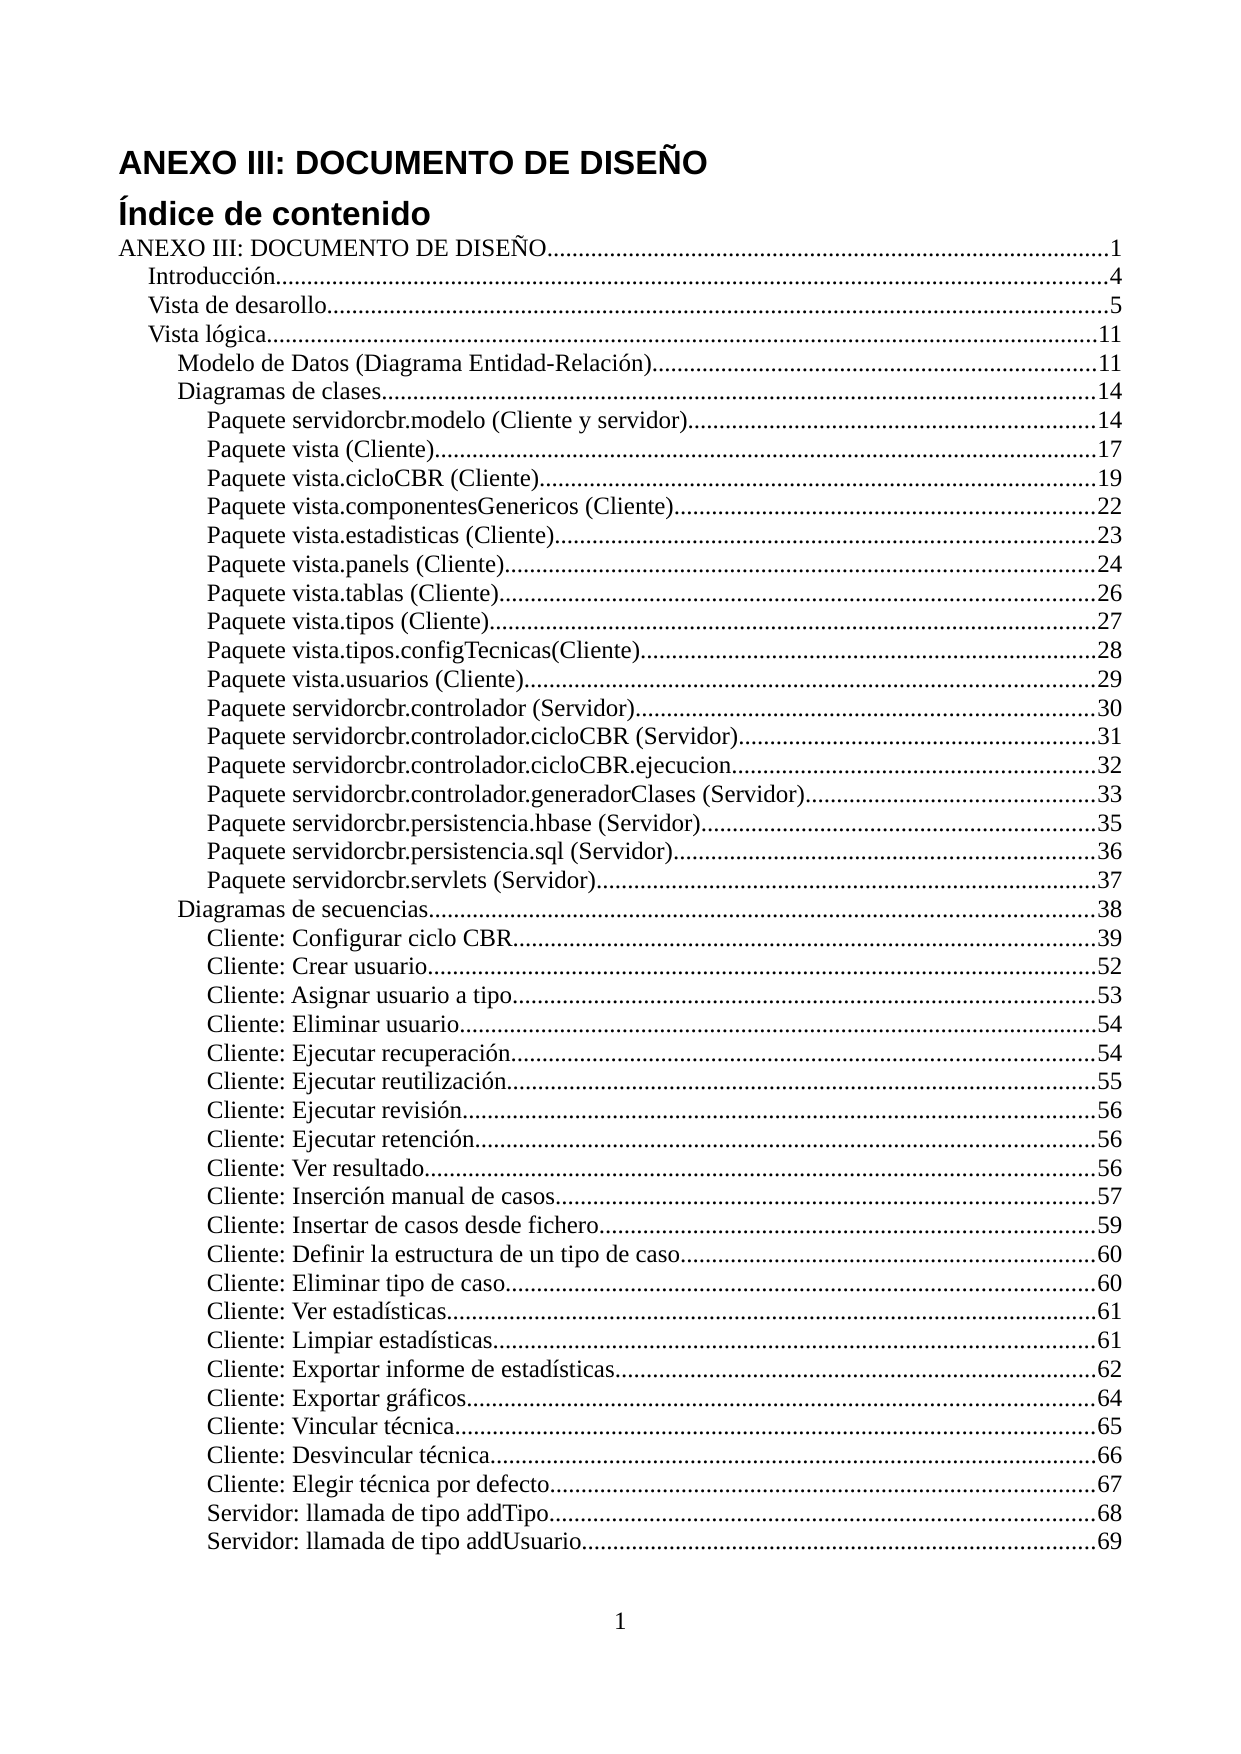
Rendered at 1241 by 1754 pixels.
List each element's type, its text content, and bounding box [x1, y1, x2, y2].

text Cliente: Definir la estructura de un tipo de caso 60 [207, 1239, 1122, 1268]
text Cliente: Inserción manual de casos 57 [207, 1181, 1122, 1210]
text Modelo de Datos (Diagrama Entidad-Relación) 11 [177, 348, 1122, 376]
text Paquete vista.componentesGenericos (Cliente) 22 [207, 491, 1122, 520]
text Paquete vista.panels (Cliente) 24 [207, 549, 1122, 578]
text Cliente: Eliminar tipo de caso 60 [207, 1268, 1122, 1296]
text Diagramas de secuencias 38 [177, 894, 1122, 923]
text Paquete vista.tipos (Cliente) 27 [207, 606, 1122, 635]
text Paquete servidorcbr.controlador.cicloCBR (Servidor) 31 [207, 721, 1122, 750]
text Cliente: Elegir técnica por defecto 67 [207, 1469, 1122, 1498]
text Paquete servidorcbr.persistencia.hbase (Servidor) 35 [207, 808, 1122, 836]
text Paquete servidorcbr.modelo (Cliente y servidor) 14 [207, 405, 1122, 434]
text ANEXO III: DOCUMENTO DE DISEÑO 1 [118, 233, 1122, 261]
text Cliente: Vincular técnica 65 [207, 1411, 1122, 1440]
text Paquete servidorcbr.controlador.cicloCBR.ejecucion 32 [207, 750, 1122, 779]
text Introducción 4 [148, 261, 1122, 290]
text Paquete servidorcbr.servlets (Servidor) 37 [207, 865, 1122, 894]
text Cliente: Exportar informe de estadísticas 62 [207, 1354, 1122, 1383]
text Servidor: llamada de tipo addTipo 68 [207, 1498, 1122, 1526]
text Diagramas de clases 14 [177, 376, 1122, 405]
text Paquete vista.cicloCBR (Cliente) 19 [207, 463, 1122, 491]
subtitle ANEXO III: DOCUMENTO DE DISEÑO [118, 143, 1122, 182]
text Paquete servidorcbr.controlador (Servidor) 30 [207, 693, 1122, 721]
text Cliente: Desvincular técnica 66 [207, 1440, 1122, 1469]
text Cliente: Ejecutar reutilización 55 [207, 1066, 1122, 1095]
text Cliente: Crear usuario 52 [207, 951, 1122, 980]
text Cliente: Ejecutar revisión 56 [207, 1095, 1122, 1124]
text Servidor: llamada de tipo addUsuario 69 [207, 1526, 1122, 1555]
text Paquete servidorcbr.persistencia.sql (Servidor) 36 [207, 836, 1122, 865]
text Paquete vista.tablas (Cliente) 26 [207, 578, 1122, 606]
text Cliente: Eliminar usuario 54 [207, 1009, 1122, 1038]
text Cliente: Asignar usuario a tipo 53 [207, 980, 1122, 1009]
text Cliente: Ejecutar retención 56 [207, 1124, 1122, 1153]
text Cliente: Ver resultado 56 [207, 1153, 1122, 1181]
text Cliente: Exportar gráficos 64 [207, 1383, 1122, 1411]
text Vista de desarollo 5 [148, 290, 1122, 319]
text Cliente: Configurar ciclo CBR 39 [207, 923, 1122, 951]
text Cliente: Limpiar estadísticas 61 [207, 1325, 1122, 1354]
text Cliente: Ejecutar recuperación 54 [207, 1038, 1122, 1066]
text Paquete vista (Cliente) 17 [207, 434, 1122, 463]
text Paquete vista.estadisticas (Cliente) 23 [207, 520, 1122, 549]
text Paquete vista.usuarios (Cliente) 29 [207, 664, 1122, 693]
text Cliente: Ver estadísticas 61 [207, 1296, 1122, 1325]
text Paquete servidorcbr.controlador.generadorClases (Servidor) 33 [207, 779, 1122, 808]
subtitle Índice de contenido [118, 194, 1122, 233]
text Paquete vista.tipos.configTecnicas(Cliente) 28 [207, 635, 1122, 664]
text Cliente: Insertar de casos desde fichero 59 [207, 1210, 1122, 1239]
text Vista lógica 11 [148, 319, 1122, 348]
